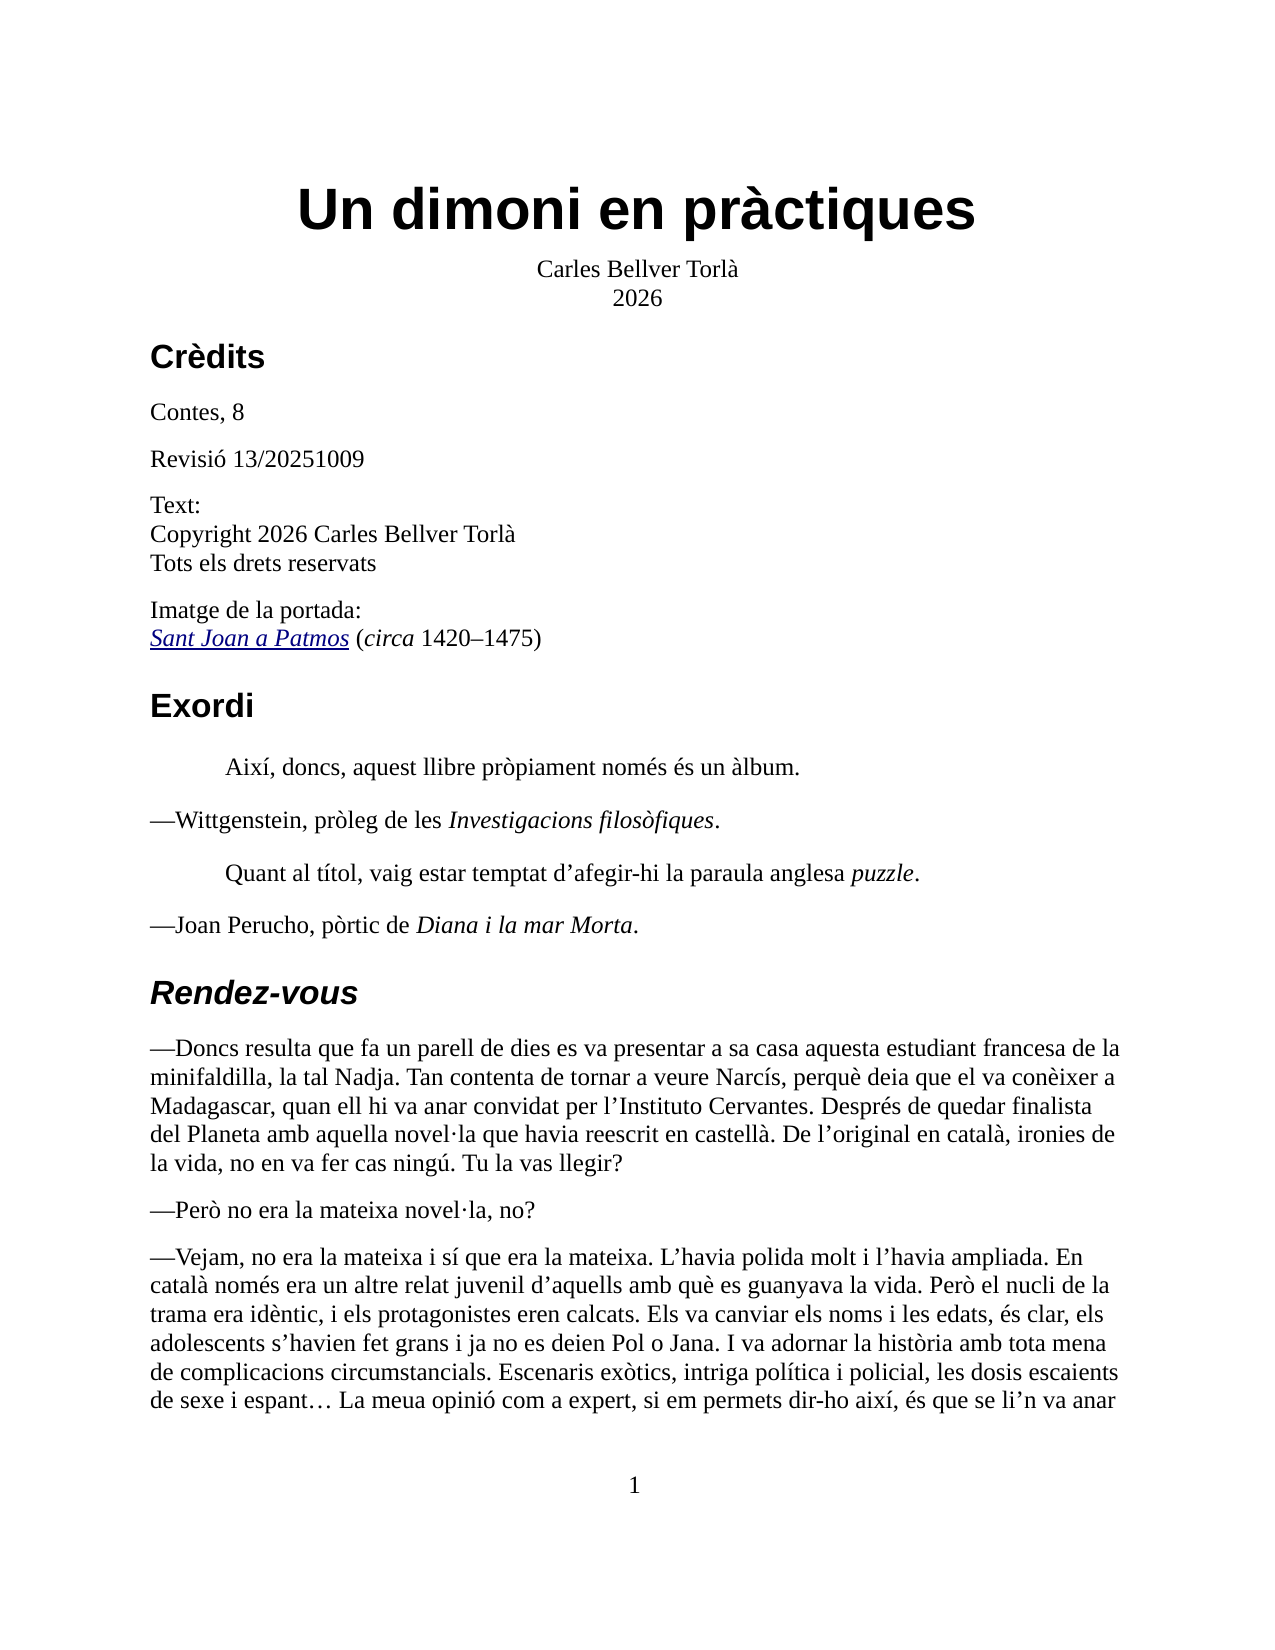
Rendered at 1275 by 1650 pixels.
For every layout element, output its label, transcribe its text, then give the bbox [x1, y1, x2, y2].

text Imatge de la portada: Sant Joan a Patmos (circa 1420–1475) [150, 595, 1125, 652]
text —Vejam, no era la mateixa i sí que era la mateixa. L’havia polida molt i l’havia ampliada. En català només era un altre relat juvenil d’aquells amb què es guanyava la vida. Però el nucli de la trama era idèntic, i els protagonistes eren calcats. Els va canviar els noms i les edats, és clar, els adolescents s’havien fet grans i ja no es deien Pol o Jana. I va adornar la història amb tota mena de complicacions circumstancials. Escenaris exòtics, intriga política i policial, les dosis escaients de sexe i espant… La meua opinió com a expert, si em permets dir-ho així, és que se li’n va anar [150, 1242, 1125, 1414]
subtitle Exordi [150, 686, 1125, 725]
text —Joan Perucho, pòrtic de Diana i la mar Morta. [150, 910, 1125, 939]
text Així, doncs, aquest llibre pròpiament només és un àlbum. [225, 752, 1125, 781]
text —Però no era la mateixa novel·la, no? [150, 1195, 1125, 1224]
text Revisió 13/20251009 [150, 444, 1125, 473]
text Quant al títol, vaig estar temptat d’afegir-hi la paraula anglesa puzzle. [225, 858, 1125, 886]
text Carles Bellver Torlà [150, 254, 1125, 283]
subtitle Crèdits [150, 337, 1125, 376]
text 2026 [150, 283, 1125, 312]
text Text: Copyright 2026 Carles Bellver Torlà Tots els drets reservats [150, 491, 1125, 577]
subtitle Rendez-vous [150, 973, 1125, 1012]
text Contes, 8 [150, 397, 1125, 426]
title Un dimoni en pràctiques [150, 175, 1125, 242]
text —Wittgenstein, pròleg de les Investigacions filosòfiques. [150, 805, 1125, 834]
text —Doncs resulta que fa un parell de dies es va presentar a sa casa aquesta estudiant francesa de la minifaldilla, la tal Nadja. Tan contenta de tornar a veure Narcís, perquè deia que el va conèixer a Madagascar, quan ell hi va anar convidat per l’Instituto Cervantes. Després de quedar finalista del Planeta amb aquella novel·la que havia reescrit en castellà. De l’original en català, ironies de la vida, no en va fer cas ningú. Tu la vas llegir? [150, 1033, 1125, 1177]
